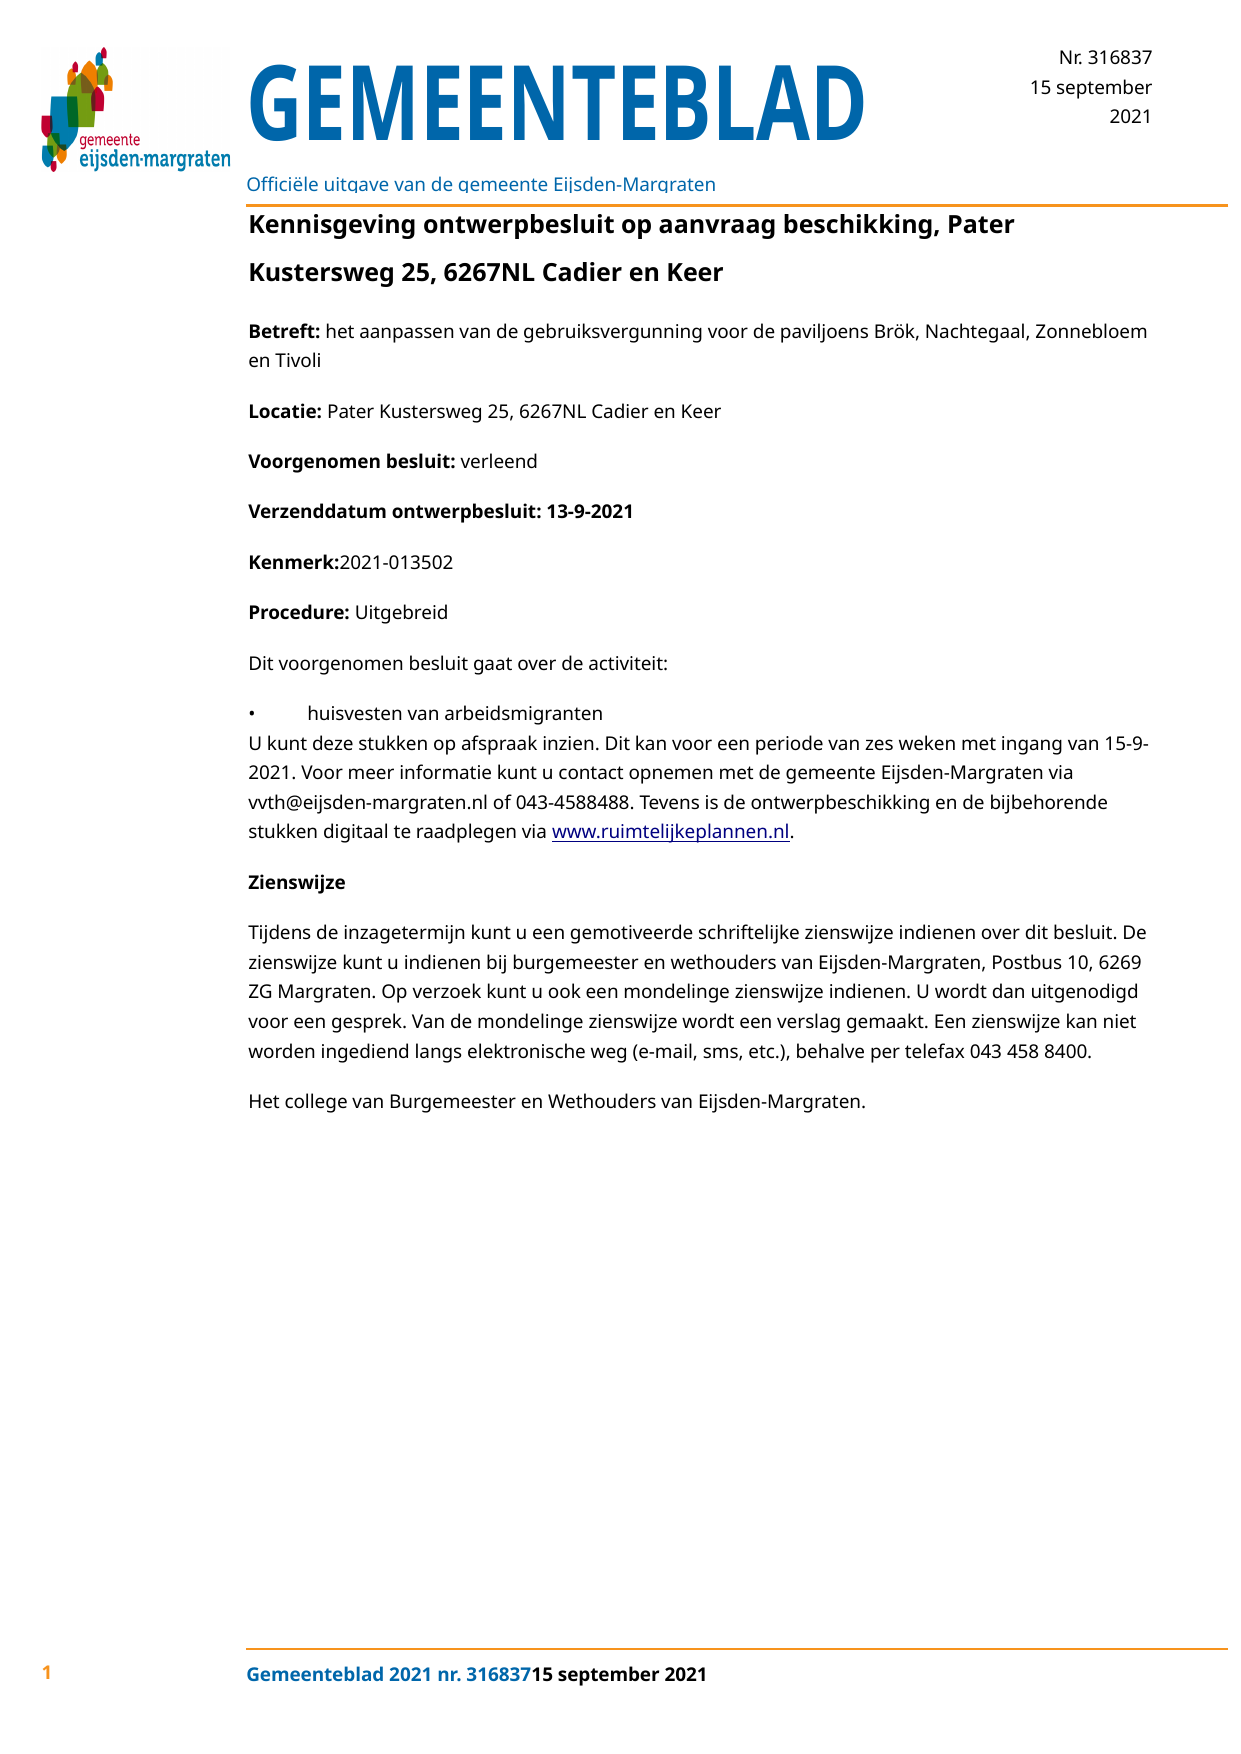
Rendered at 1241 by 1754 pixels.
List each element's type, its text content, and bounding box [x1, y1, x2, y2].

text Verzenddatum ontwerpbesluit: 13-9-2021 [248, 499, 1152, 524]
text Betreft: het aanpassen van de gebruiksvergunning voor de paviljoens Brök, Nachtegaal, Zonnebloem en Tivoli [248, 318, 1152, 373]
text Locatie: Pater Kustersweg 25, 6267NL Cadier en Keer [248, 398, 1152, 424]
text Het college van Burgemeester en Wethouders van Eijsden-Margraten. [248, 1088, 1152, 1114]
text Kenmerk:2021-013502 [248, 549, 1152, 575]
picture [41, 47, 231, 172]
text Dit voorgenomen besluit gaat over de activiteit: [248, 650, 1152, 676]
text Zienswijze [248, 869, 1152, 895]
text Procedure: Uitgebreid [248, 599, 1152, 625]
list huisvesten van arbeidsmigranten [248, 700, 1152, 726]
text U kunt deze stukken op afspraak inzien. Dit kan voor een periode van zes weken met ingang van 15-9-2021. Voor meer informatie kunt u contact opnemen met de gemeente Eijsden-Margraten via vvth@eijsden-margraten.nl of 043-4588488. Tevens is de ontwerpbeschikking en de bijbehorende stukken digitaal te raadplegen via www.ruimtelijkeplannen.nl. [248, 730, 1152, 844]
text Tijdens de inzagetermijn kunt u een gemotiveerde schriftelijke zienswijze indienen over dit besluit. De zienswijze kunt u indienen bij burgemeester en wethouders van Eijsden-Margraten, Postbus 10, 6269 ZG Margraten. Op verzoek kunt u ook een mondelinge zienswijze indienen. U wordt dan uitgenodigd voor een gesprek. Van de mondelinge zienswijze wordt een verslag gemaakt. Een zienswijze kan niet worden ingediend langs elektronische weg (e-mail, sms, etc.), behalve per telefax 043 458 8400. [248, 919, 1152, 1064]
text Voorgenomen besluit: verleend [248, 448, 1152, 474]
text Kennisgeving ontwerpbesluit op aanvraag beschikking, Pater Kustersweg 25, 6267NL Cadier en Keer [248, 207, 1152, 288]
